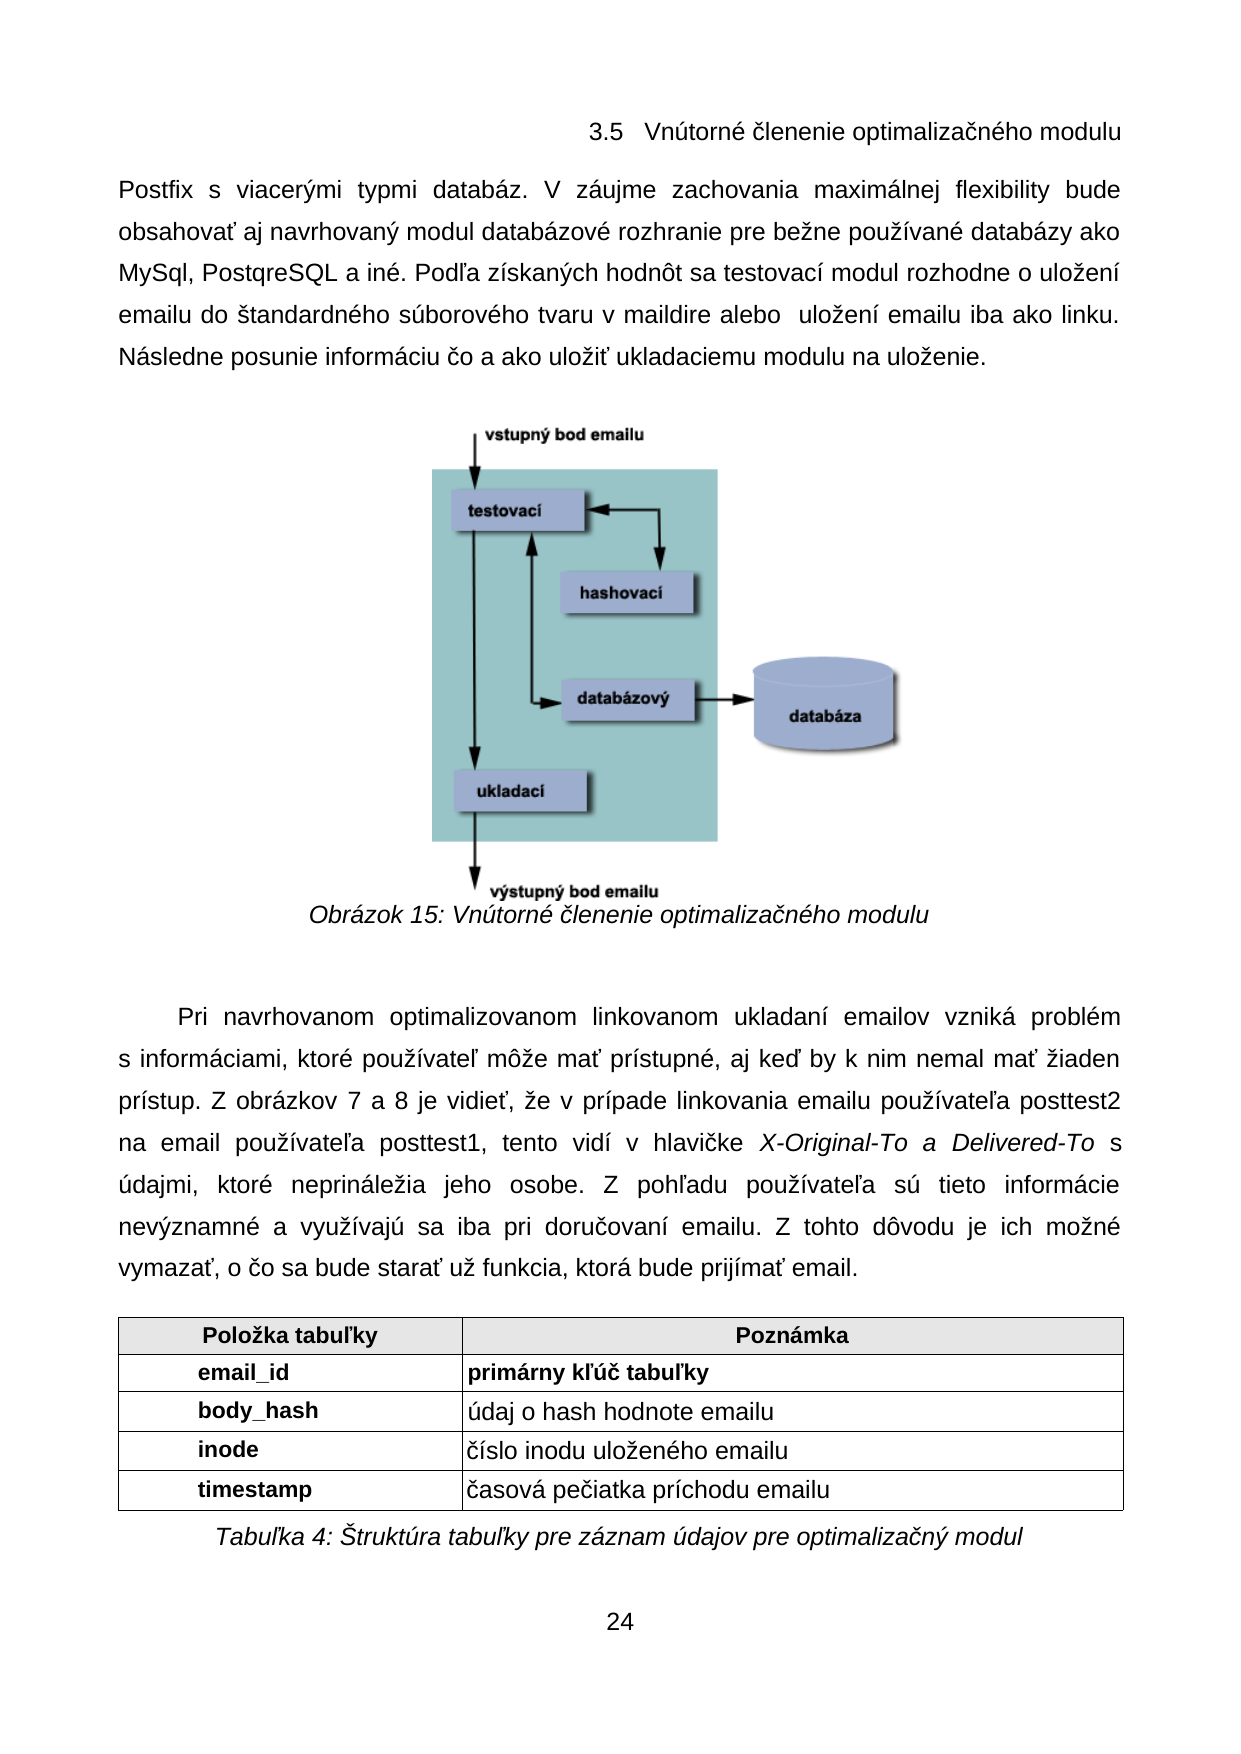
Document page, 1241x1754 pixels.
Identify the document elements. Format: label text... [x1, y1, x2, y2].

text Postfix s viacerými typmi databáz. V záujme zachovania maximálnej flexibility bude obsahovať aj navrhovaný modul databázové rozhranie pre bežne používané databázy ako MySql, PostqreSQL a iné. Podľa získaných hodnôt sa testovací modul rozhodne o uložení emailu do štandardného súborového tvaru v maildire alebo uložení emailu iba ako linku. Následne posunie informáciu čo a ako uložiť ukladaciemu modulu na uloženie. [118, 176, 1122, 371]
table_header Položka tabuľky [119, 1318, 462, 1354]
table_cell email_id [119, 1355, 462, 1391]
table_cell číslo inodu uloženého emailu [463, 1432, 1123, 1470]
text Obrázok 15: Vnútorné členenie optimalizačného modulu [303, 901, 938, 929]
picture [460, 427, 897, 901]
table_cell primárny kľúč tabuľky [463, 1355, 1123, 1391]
table_cell údaj o hash hodnote emailu [463, 1392, 1123, 1431]
table_cell časová pečiatka príchodu emailu [463, 1471, 1123, 1510]
text Pri navrhovanom optimalizovanom linkovanom ukladaní emailov vzniká problém s informáciami, ktoré používateľ môže mať prístupné, aj keď by k nim nemal mať žiaden prístup. Z obrázkov 7 a 8 je vidieť, že v prípade linkovania emailu používateľa posttest2 na email používateľa posttest1, tento vidí v hlavičke X-Original-To a Delivered-To s údajmi, ktoré neprináležia jeho osobe. Z pohľadu používateľa sú tieto informácie nevýznamné a využívajú sa iba pri doručovaní emailu. Z tohto dôvodu je ich možné vymazať, o čo sa bude starať už funkcia, ktorá bude prijímať email. [118, 1003, 1122, 1282]
table_cell inode [119, 1432, 462, 1470]
table_header Poznámka [463, 1318, 1123, 1354]
text Tabuľka 4: Štruktúra tabuľky pre záznam údajov pre optimalizačný modul [118, 1522, 1122, 1550]
table_cell body_hash [119, 1392, 462, 1431]
table_cell timestamp [119, 1471, 462, 1510]
